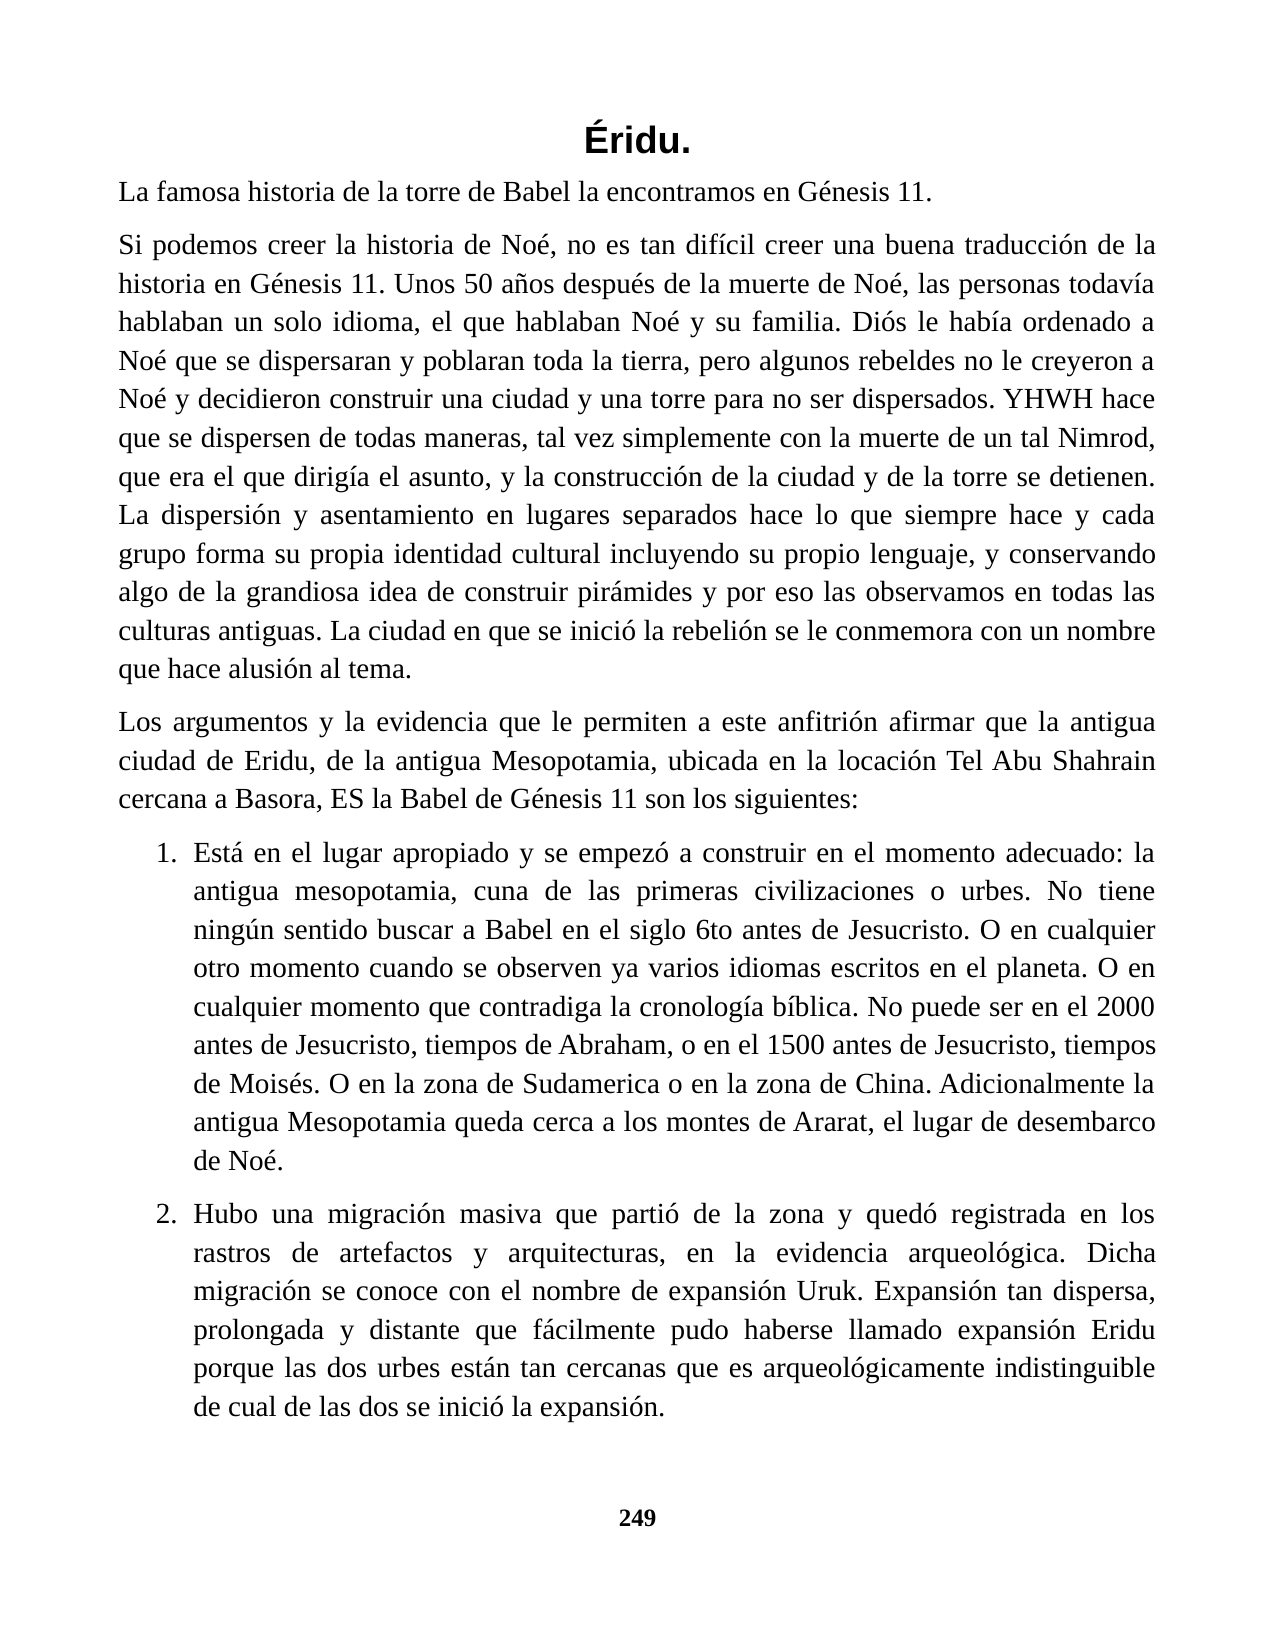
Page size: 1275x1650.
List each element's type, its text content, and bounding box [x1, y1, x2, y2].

text Los argumentos y la evidencia que le permiten a este anfitrión afirmar que la antigua ciudad de Eridu, de la antigua Mesopotamia, ubicada en la locación Tel Abu Shahrain cercana a Basora, ES la Babel de Génesis 11 son los siguientes: [118, 704, 1157, 815]
list Hubo una migración masiva que partió de la zona y quedó registrada en los rastros de artefactos y arquitecturas, en la evidencia arqueológica. Dicha migración se conoce con el nombre de expansión Uruk. Expansión tan dispersa, prolongada y distante que fácilmente pudo haberse llamado expansión Eridu porque las dos urbes están tan cercanas que es arqueológicamente indistinguible de cual de las dos se inició la expansión. [156, 1196, 1157, 1422]
text Si podemos creer la historia de Noé, no es tan difícil creer una buena traducción de la historia en Génesis 11. Unos 50 años después de la muerte de Noé, las personas todavía hablaban un solo idioma, el que hablaban Noé y su familia. Diós le había ordenado a Noé que se dispersaran y poblaran toda la tierra, pero algunos rebeldes no le creyeron a Noé y decidieron construir una ciudad y una torre para no ser dispersados. YHWH hace que se dispersen de todas maneras, tal vez simplemente con la muerte de un tal Nimrod, que era el que dirigía el asunto, y la construcción de la ciudad y de la torre se detienen. La dispersión y asentamiento en lugares separados hace lo que siempre hace y cada grupo forma su propia identidad cultural incluyendo su propio lenguaje, y conservando algo de la grandiosa idea de construir pirámides y por eso las observamos en todas las culturas antiguas. La ciudad en que se inició la rebelión se le conmemora con un nombre que hace alusión al tema. [118, 227, 1157, 685]
list Está en el lugar apropiado y se empezó a construir en el momento adecuado: la antigua mesopotamia, cuna de las primeras civilizaciones o urbes. No tiene ningún sentido buscar a Babel en el siglo 6to antes de Jesucristo. O en cualquier otro momento cuando se observen ya varios idiomas escritos en el planeta. O en cualquier momento que contradiga la cronología bíblica. No puede ser en el 2000 antes de Jesucristo, tiempos de Abraham, o en el 1500 antes de Jesucristo, tiempos de Moisés. O en la zona de Sudamerica o en la zona de China. Adicionalmente la antigua Mesopotamia queda cerca a los montes de Ararat, el lugar de desembarco de Noé. [156, 835, 1157, 1177]
subtitle Éridu. [118, 118, 1157, 162]
text La famosa historia de la torre de Babel la encontramos en Génesis 11. [118, 174, 1157, 208]
